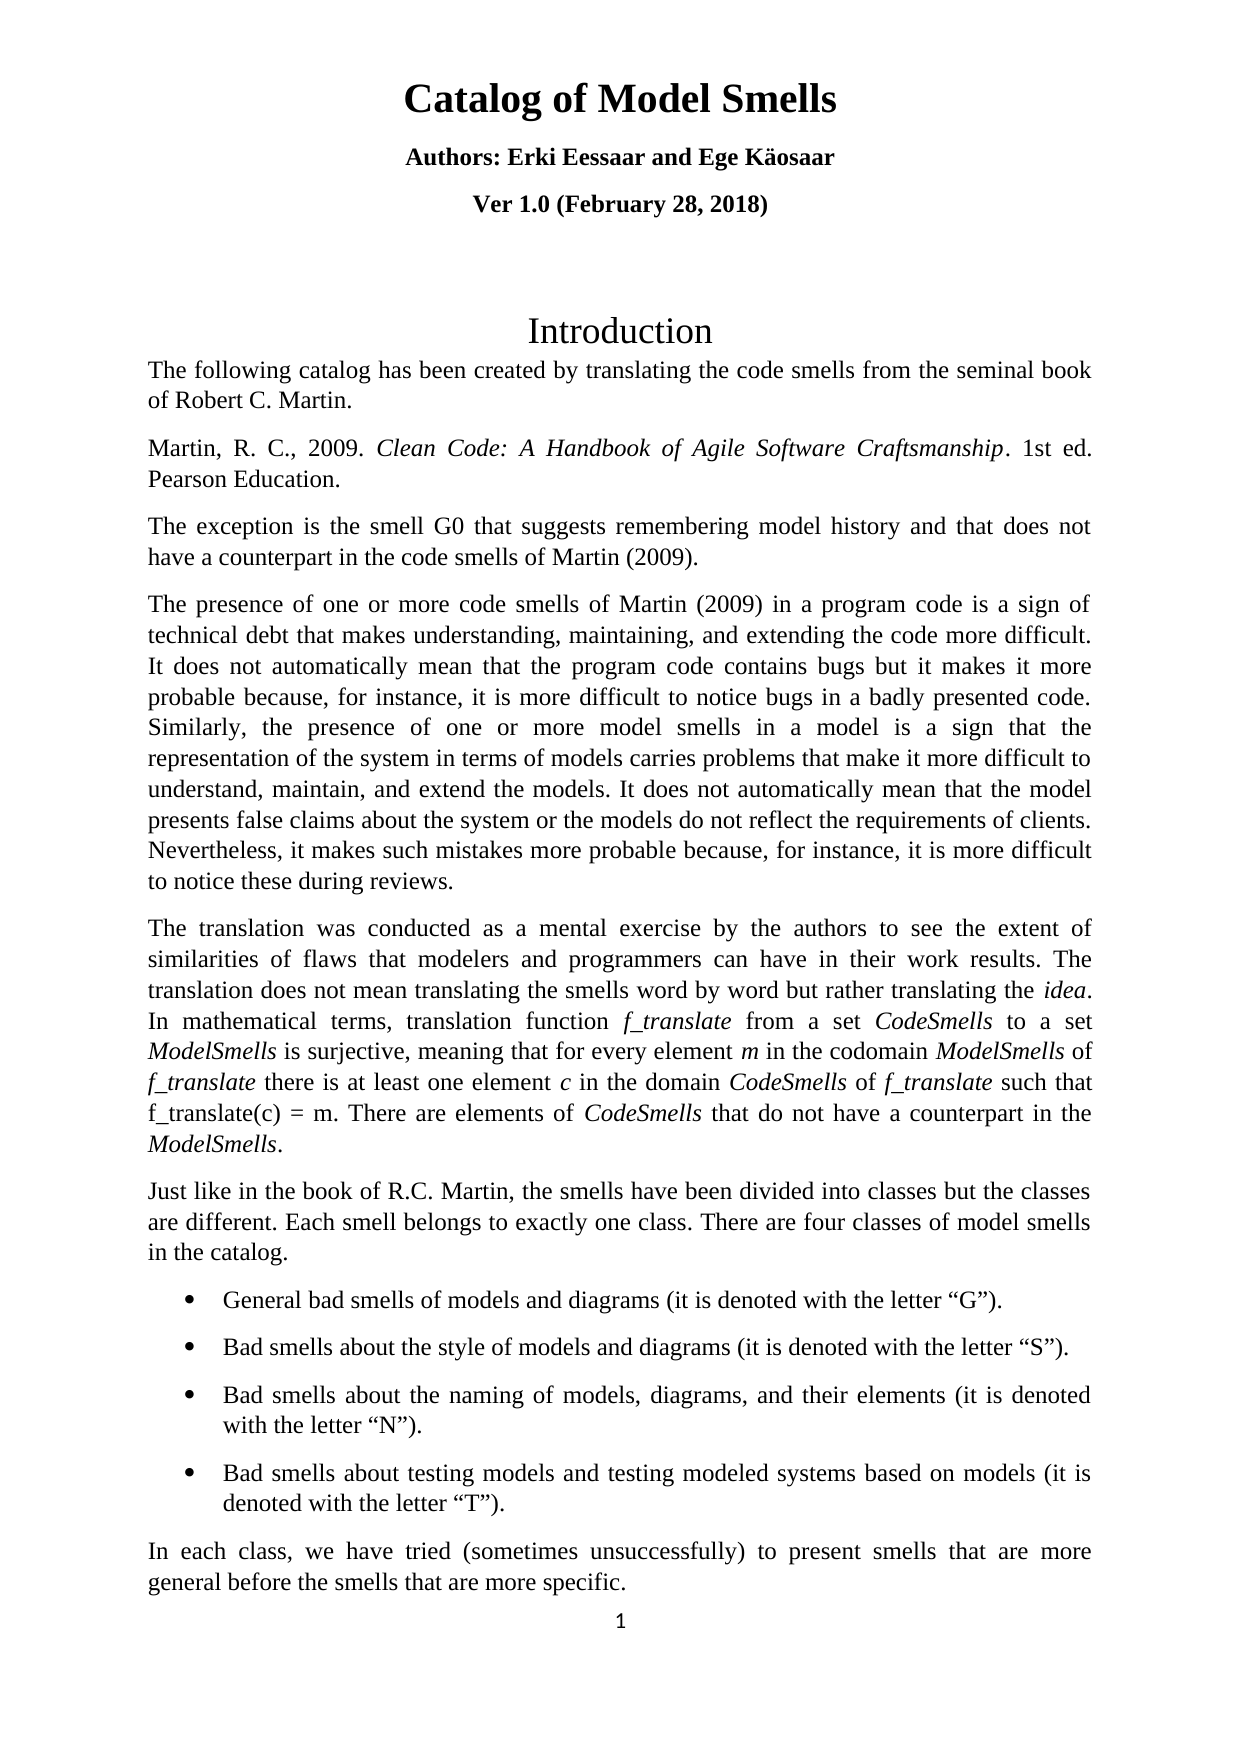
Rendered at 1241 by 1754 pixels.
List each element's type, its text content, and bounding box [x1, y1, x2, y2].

text Authors: Erki Eessaar and Ege Käosaar [148, 142, 1093, 170]
text Just like in the book of R.C. Martin, the smells have been divided into classes but the classes are different. Each smell belongs to exactly one class. There are four classes of model smells in the catalog. [148, 1176, 1093, 1266]
text Martin, R. C., 2009. Clean Code: A Handbook of Agile Software Craftsmanship. 1st ed. Pearson Education. [148, 433, 1093, 493]
subtitle Introduction [148, 309, 1093, 352]
text The presence of one or more code smells of Martin (2009) in a program code is a sign of technical debt that makes understanding, maintaining, and extending the code more difficult. It does not automatically mean that the program code contains bugs but it makes it more probable because, for instance, it is more difficult to notice bugs in a badly presented code. Similarly, the presence of one or more model smells in a model is a sign that the representation of the system in terms of models carries problems that make it more difficult to understand, maintain, and extend the models. It does not automatically mean that the model presents false claims about the system or the models do not reflect the requirements of clients. Nevertheless, it makes such mistakes more probable because, for instance, it is more difficult to notice these during reviews. [148, 589, 1093, 895]
list Bad smells about the style of models and diagrams (it is denoted with the letter “S”). [185, 1332, 1093, 1361]
list General bad smells of models and diagrams (it is denoted with the letter “G”). [185, 1285, 1093, 1314]
text The exception is the smell G0 that suggests remembering model history and that does not have a counterpart in the code smells of Martin (2009). [148, 511, 1093, 571]
text Ver 1.0 (February 28, 2018) [148, 189, 1093, 218]
text The following catalog has been created by translating the code smells from the seminal book of Robert C. Martin. [148, 355, 1093, 414]
list Bad smells about the naming of models, diagrams, and their elements (it is denoted with the letter “N”). [185, 1380, 1093, 1439]
text In each class, we have tried (sometimes unsuccessfully) to present smells that are more general before the smells that are more specific. [148, 1536, 1093, 1595]
text Catalog of Model Smells [148, 74, 1093, 122]
list Bad smells about testing models and testing modeled systems based on models (it is denoted with the letter “T”). [185, 1458, 1093, 1517]
text The translation was conducted as a mental exercise by the authors to see the extent of similarities of flaws that modelers and programmers can have in their work results. The translation does not mean translating the smells word by word but rather translating the idea. In mathematical terms, translation function f_translate from a set CodeSmells to a set ModelSmells is surjective, meaning that for every element m in the codomain ModelSmells of f_translate there is at least one element c in the domain CodeSmells of f_translate such that f_translate(c) = m. There are elements of CodeSmells that do not have a counterpart in the ModelSmells. [148, 913, 1093, 1157]
